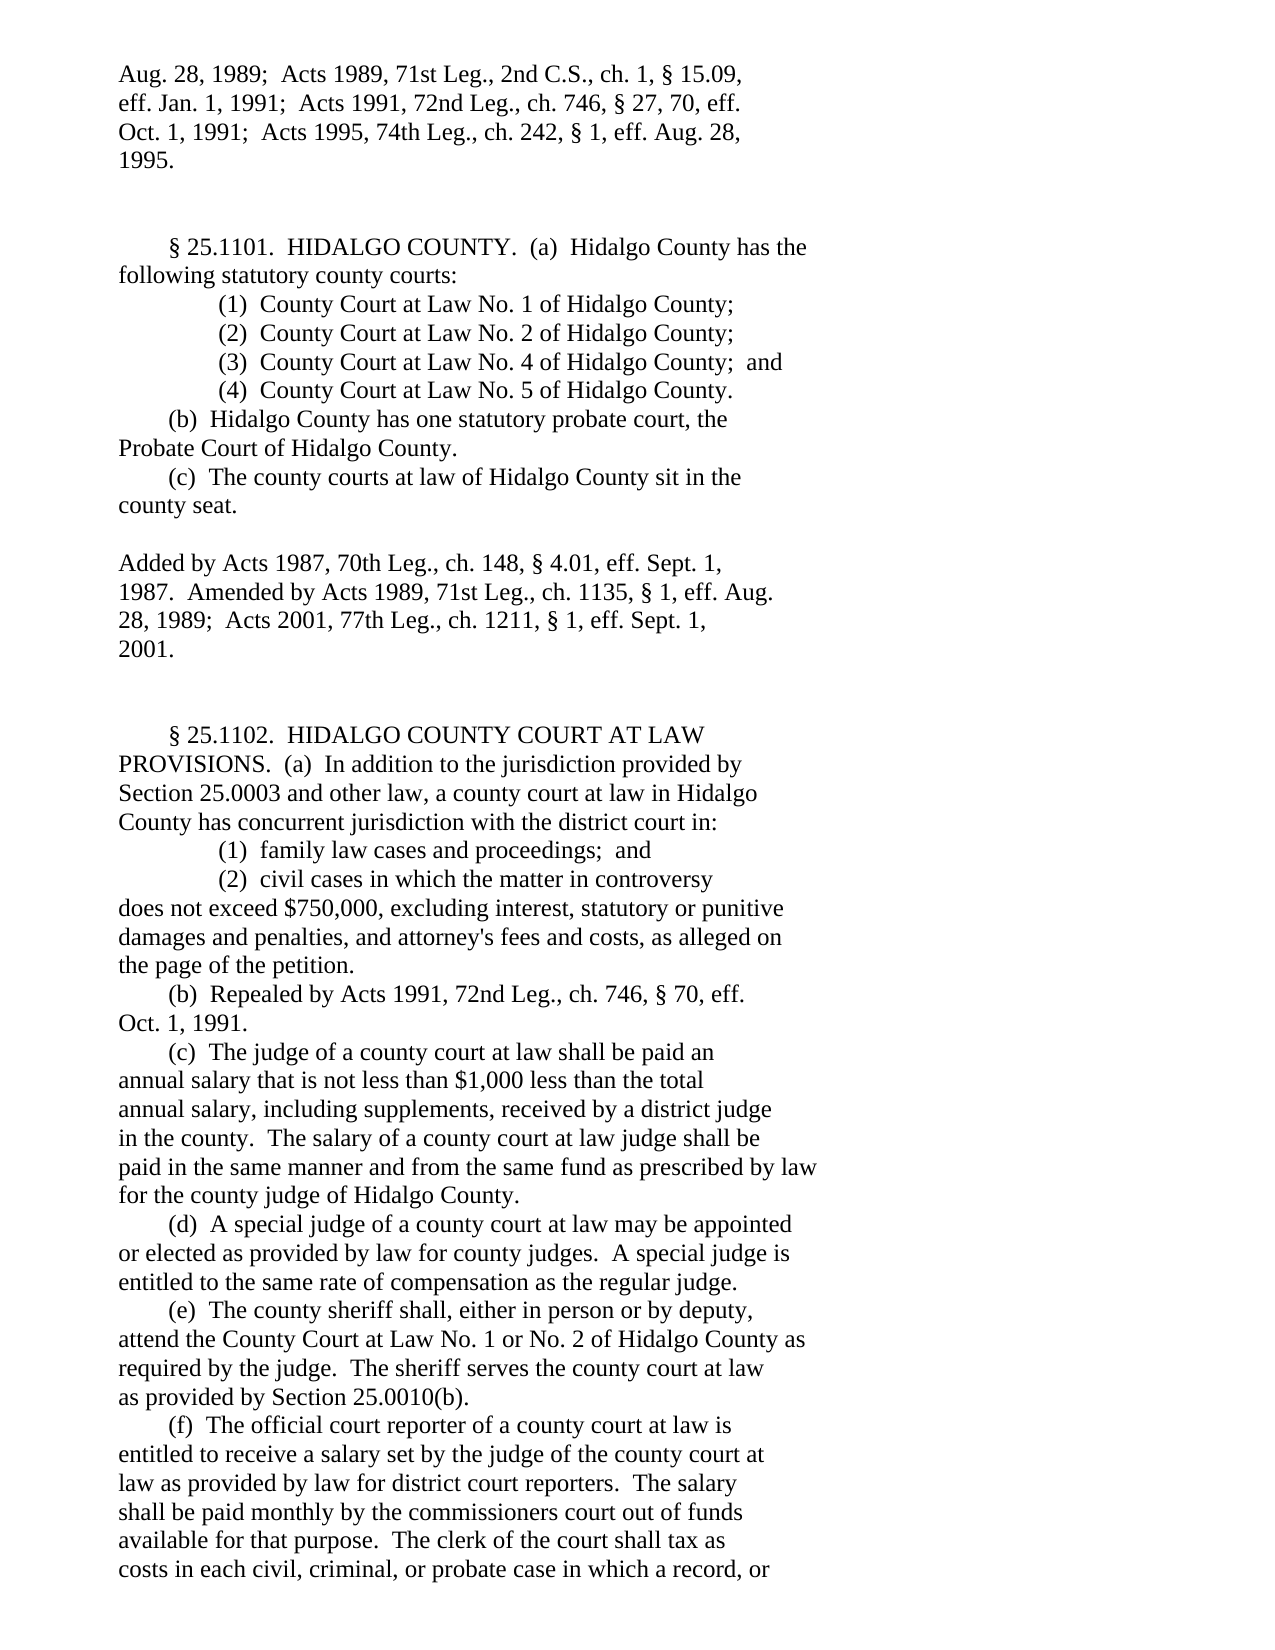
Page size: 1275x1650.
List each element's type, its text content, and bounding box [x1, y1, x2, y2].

text Section 25.0003 and other law, a county court at law in Hidalgo [118, 778, 1216, 807]
text paid in the same manner and from the same fund as prescribed by law [118, 1152, 1216, 1180]
text following statutory county courts: [118, 260, 1216, 289]
text (d) A special judge of a county court at law may be appointed [118, 1209, 1216, 1238]
text entitled to receive a salary set by the judge of the county court at [118, 1439, 1216, 1468]
text County has concurrent jurisdiction with the district court in: [118, 807, 1216, 835]
text county seat. [118, 490, 1216, 519]
text (2) County Court at Law No. 2 of Hidalgo County; [118, 318, 1216, 347]
text PROVISIONS. (a) In addition to the jurisdiction provided by [118, 749, 1216, 778]
text § 25.1102. HIDALGO COUNTY COURT AT LAW [118, 720, 1216, 749]
text available for that purpose. The clerk of the court shall tax as [118, 1525, 1216, 1554]
text 2001. [118, 634, 1216, 663]
text Aug. 28, 1989; Acts 1989, 71st Leg., 2nd C.S., ch. 1, § 15.09, [118, 59, 1216, 88]
text 1995. [118, 145, 1216, 174]
text shall be paid monthly by the commissioners court out of funds [118, 1497, 1216, 1525]
text eff. Jan. 1, 1991; Acts 1991, 72nd Leg., ch. 746, § 27, 70, eff. [118, 88, 1216, 117]
text as provided by Section 25.0010(b). [118, 1382, 1216, 1410]
text (c) The county courts at law of Hidalgo County sit in the [118, 462, 1216, 490]
text Probate Court of Hidalgo County. [118, 433, 1216, 462]
text (c) The judge of a county court at law shall be paid an [118, 1037, 1216, 1065]
text in the county. The salary of a county court at law judge shall be [118, 1123, 1216, 1152]
text required by the judge. The sheriff serves the county court at law [118, 1353, 1216, 1382]
text 28, 1989; Acts 2001, 77th Leg., ch. 1211, § 1, eff. Sept. 1, [118, 605, 1216, 634]
text the page of the petition. [118, 950, 1216, 979]
text does not exceed $750,000, excluding interest, statutory or punitive [118, 893, 1216, 922]
text § 25.1101. HIDALGO COUNTY. (a) Hidalgo County has the [118, 232, 1216, 260]
text (2) civil cases in which the matter in controversy [118, 864, 1216, 893]
text Added by Acts 1987, 70th Leg., ch. 148, § 4.01, eff. Sept. 1, [118, 548, 1216, 577]
text Oct. 1, 1991; Acts 1995, 74th Leg., ch. 242, § 1, eff. Aug. 28, [118, 117, 1216, 145]
text damages and penalties, and attorney's fees and costs, as alleged on [118, 922, 1216, 950]
text for the county judge of Hidalgo County. [118, 1180, 1216, 1209]
text (4) County Court at Law No. 5 of Hidalgo County. [118, 375, 1216, 404]
text Oct. 1, 1991. [118, 1008, 1216, 1037]
text or elected as provided by law for county judges. A special judge is [118, 1238, 1216, 1267]
text attend the County Court at Law No. 1 or No. 2 of Hidalgo County as [118, 1324, 1216, 1353]
text (1) family law cases and proceedings; and [118, 835, 1216, 864]
text (e) The county sheriff shall, either in person or by deputy, [118, 1295, 1216, 1324]
text law as provided by law for district court reporters. The salary [118, 1468, 1216, 1497]
text costs in each civil, criminal, or probate case in which a record, or [118, 1554, 1216, 1583]
text 1987. Amended by Acts 1989, 71st Leg., ch. 1135, § 1, eff. Aug. [118, 577, 1216, 605]
text (3) County Court at Law No. 4 of Hidalgo County; and [118, 347, 1216, 375]
text (f) The official court reporter of a county court at law is [118, 1410, 1216, 1439]
text (b) Repealed by Acts 1991, 72nd Leg., ch. 746, § 70, eff. [118, 979, 1216, 1008]
text (1) County Court at Law No. 1 of Hidalgo County; [118, 289, 1216, 318]
text (b) Hidalgo County has one statutory probate court, the [118, 404, 1216, 433]
text annual salary that is not less than $1,000 less than the total [118, 1065, 1216, 1094]
text annual salary, including supplements, received by a district judge [118, 1094, 1216, 1123]
text entitled to the same rate of compensation as the regular judge. [118, 1267, 1216, 1295]
